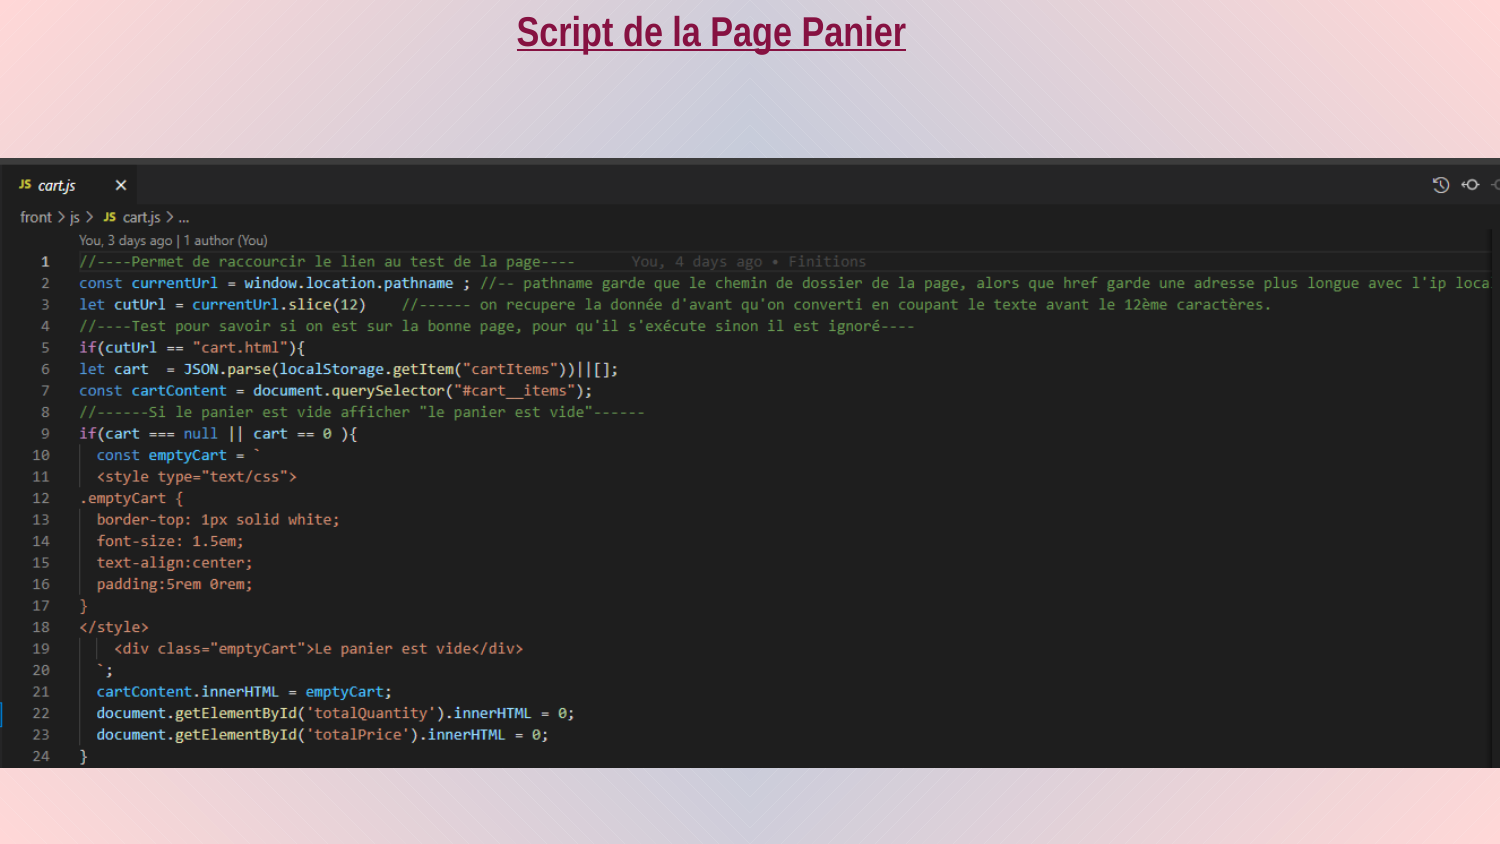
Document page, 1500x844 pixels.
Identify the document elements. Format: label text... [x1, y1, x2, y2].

text_box Script de la Page Panier [501, 0, 1211, 89]
picture [0, 158, 1500, 768]
